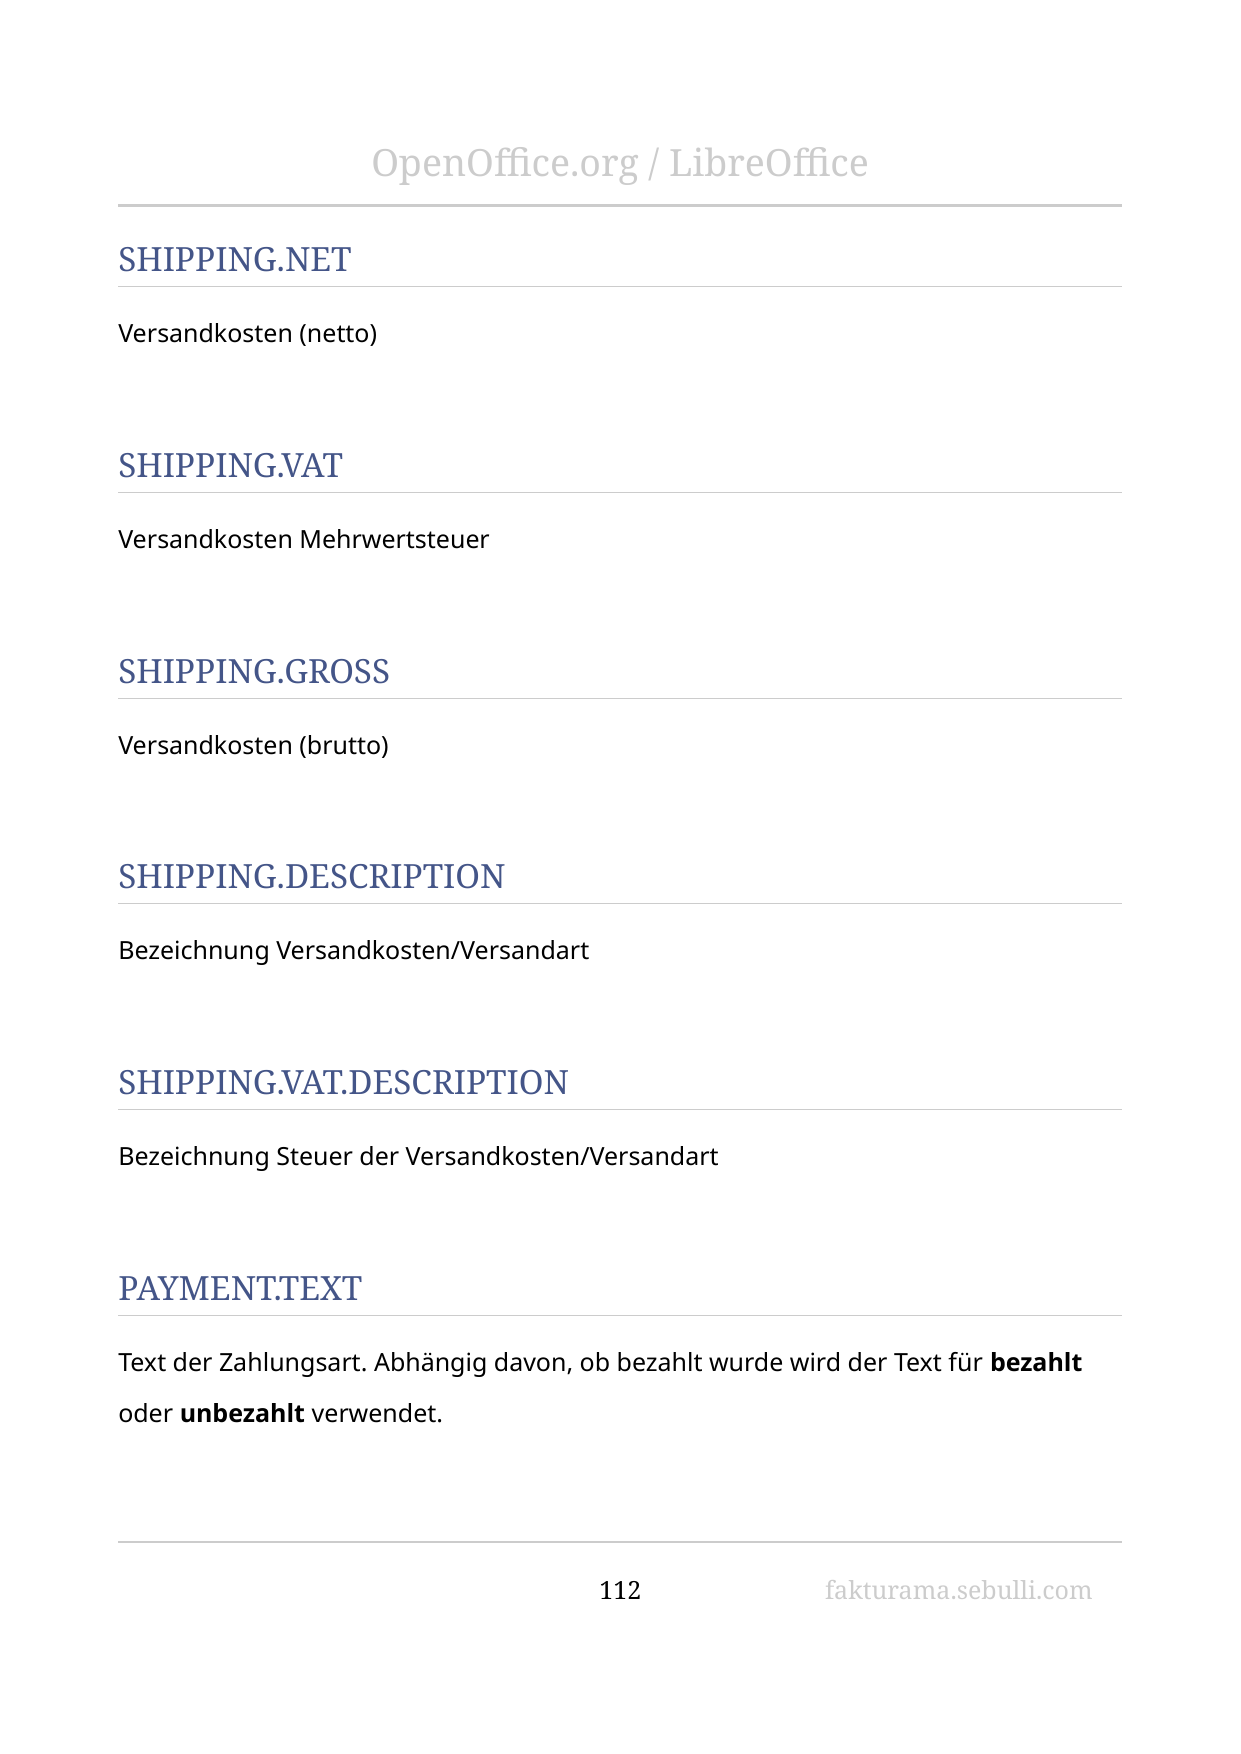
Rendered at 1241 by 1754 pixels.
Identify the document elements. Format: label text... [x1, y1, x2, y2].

text Versandkosten (brutto) [118, 727, 1122, 761]
subtitle SHIPPING.GROSS [118, 648, 1122, 698]
text Versandkosten Mehrwertsteuer [118, 522, 1122, 556]
text Bezeichnung Versandkosten/Versandart [118, 933, 1122, 967]
subtitle PAYMENT.TEXT [118, 1265, 1122, 1315]
text Versandkosten (netto) [118, 316, 1122, 350]
text Text der Zahlungsart. Abhängig davon, ob bezahlt wurde wird der Text für bezahlt oder unbezahlt verwendet. [118, 1344, 1122, 1429]
subtitle SHIPPING.NET [118, 236, 1122, 286]
text Bezeichnung Steuer der Versandkosten/Versandart [118, 1139, 1122, 1173]
subtitle SHIPPING.VAT.DESCRIPTION [118, 1059, 1122, 1109]
subtitle SHIPPING.DESCRIPTION [118, 853, 1122, 903]
subtitle SHIPPING.VAT [118, 442, 1122, 492]
